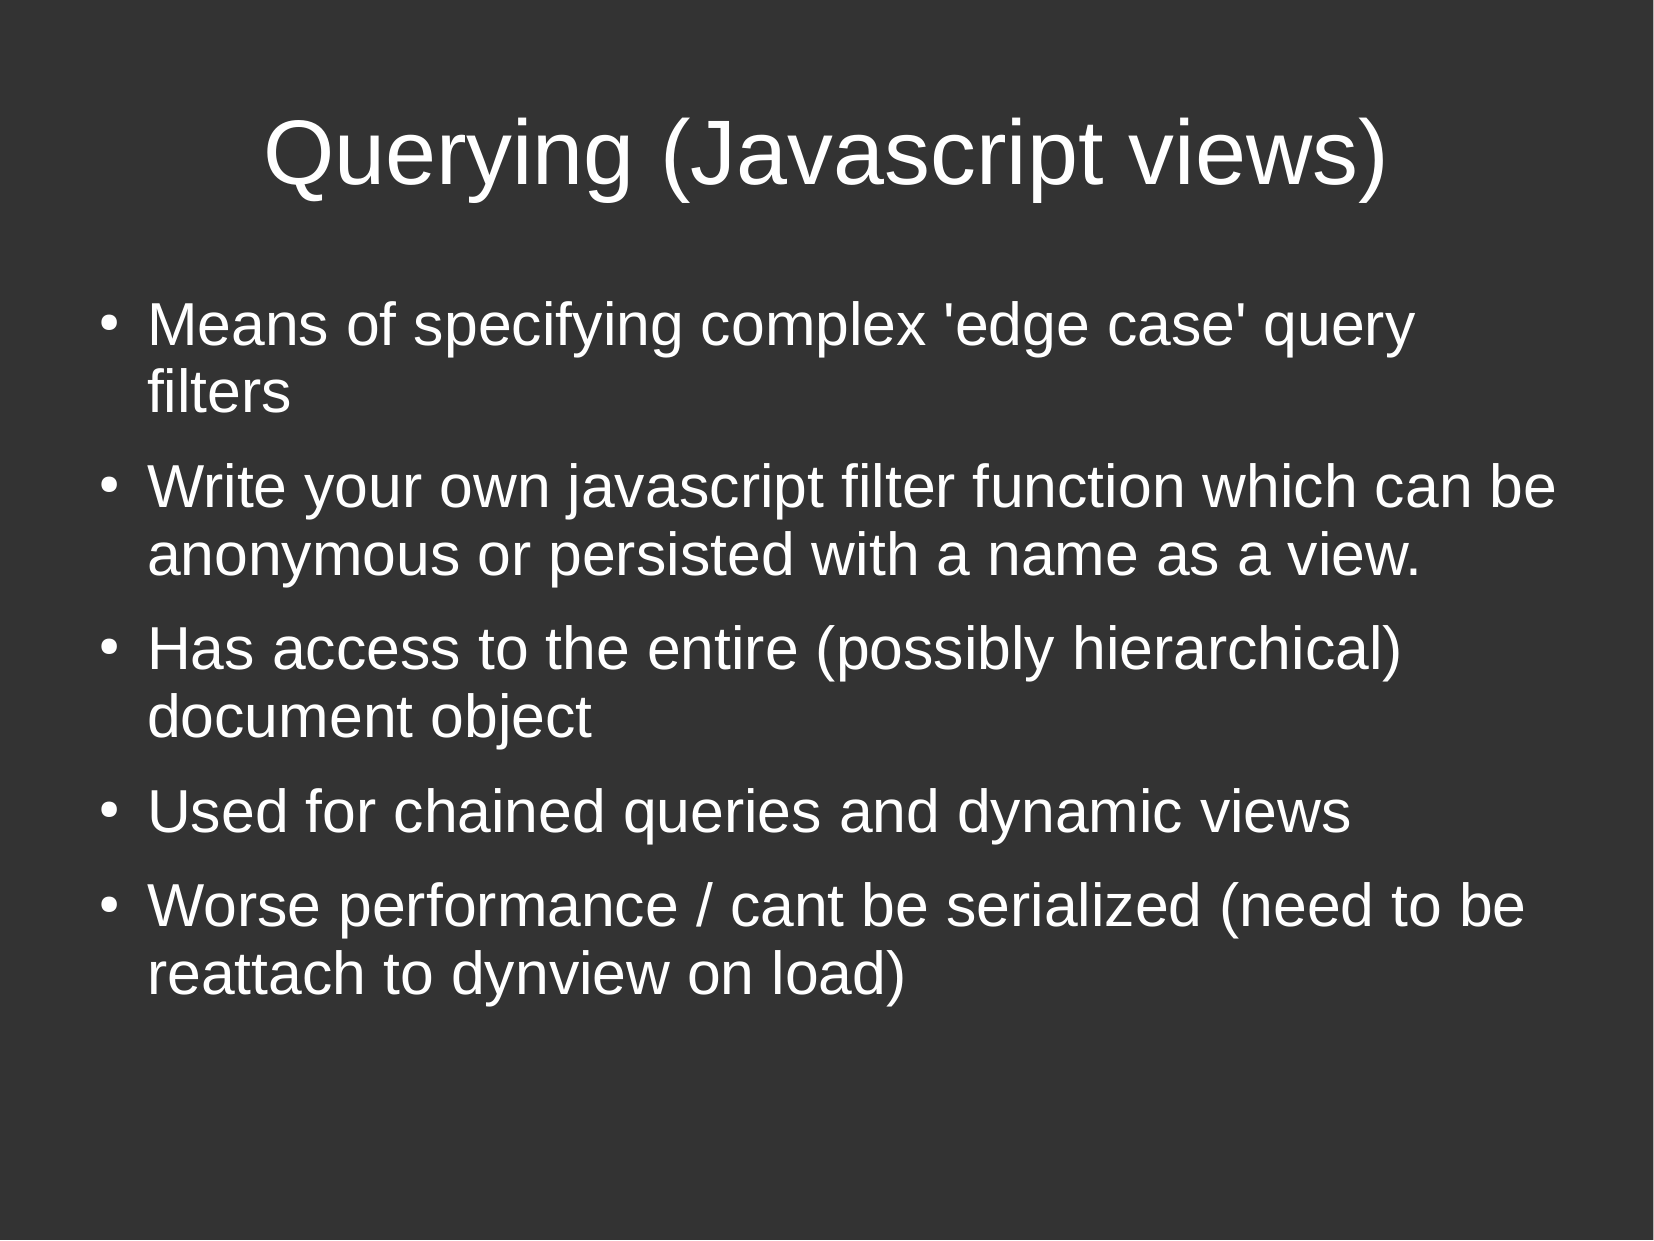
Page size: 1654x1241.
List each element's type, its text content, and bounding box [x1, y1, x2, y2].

list Means of specifying complex 'edge case' query filters Write your own javascript filter function which can be anonymous or persisted with a name as a view. Has access to the entire (possibly hierarchical) document object Used for chained queries and dynamic views Worse performance / cant be serialized (need to be reattach to dynview on load) [82, 290, 1571, 1010]
title Querying (Javascript views) [82, 49, 1571, 257]
